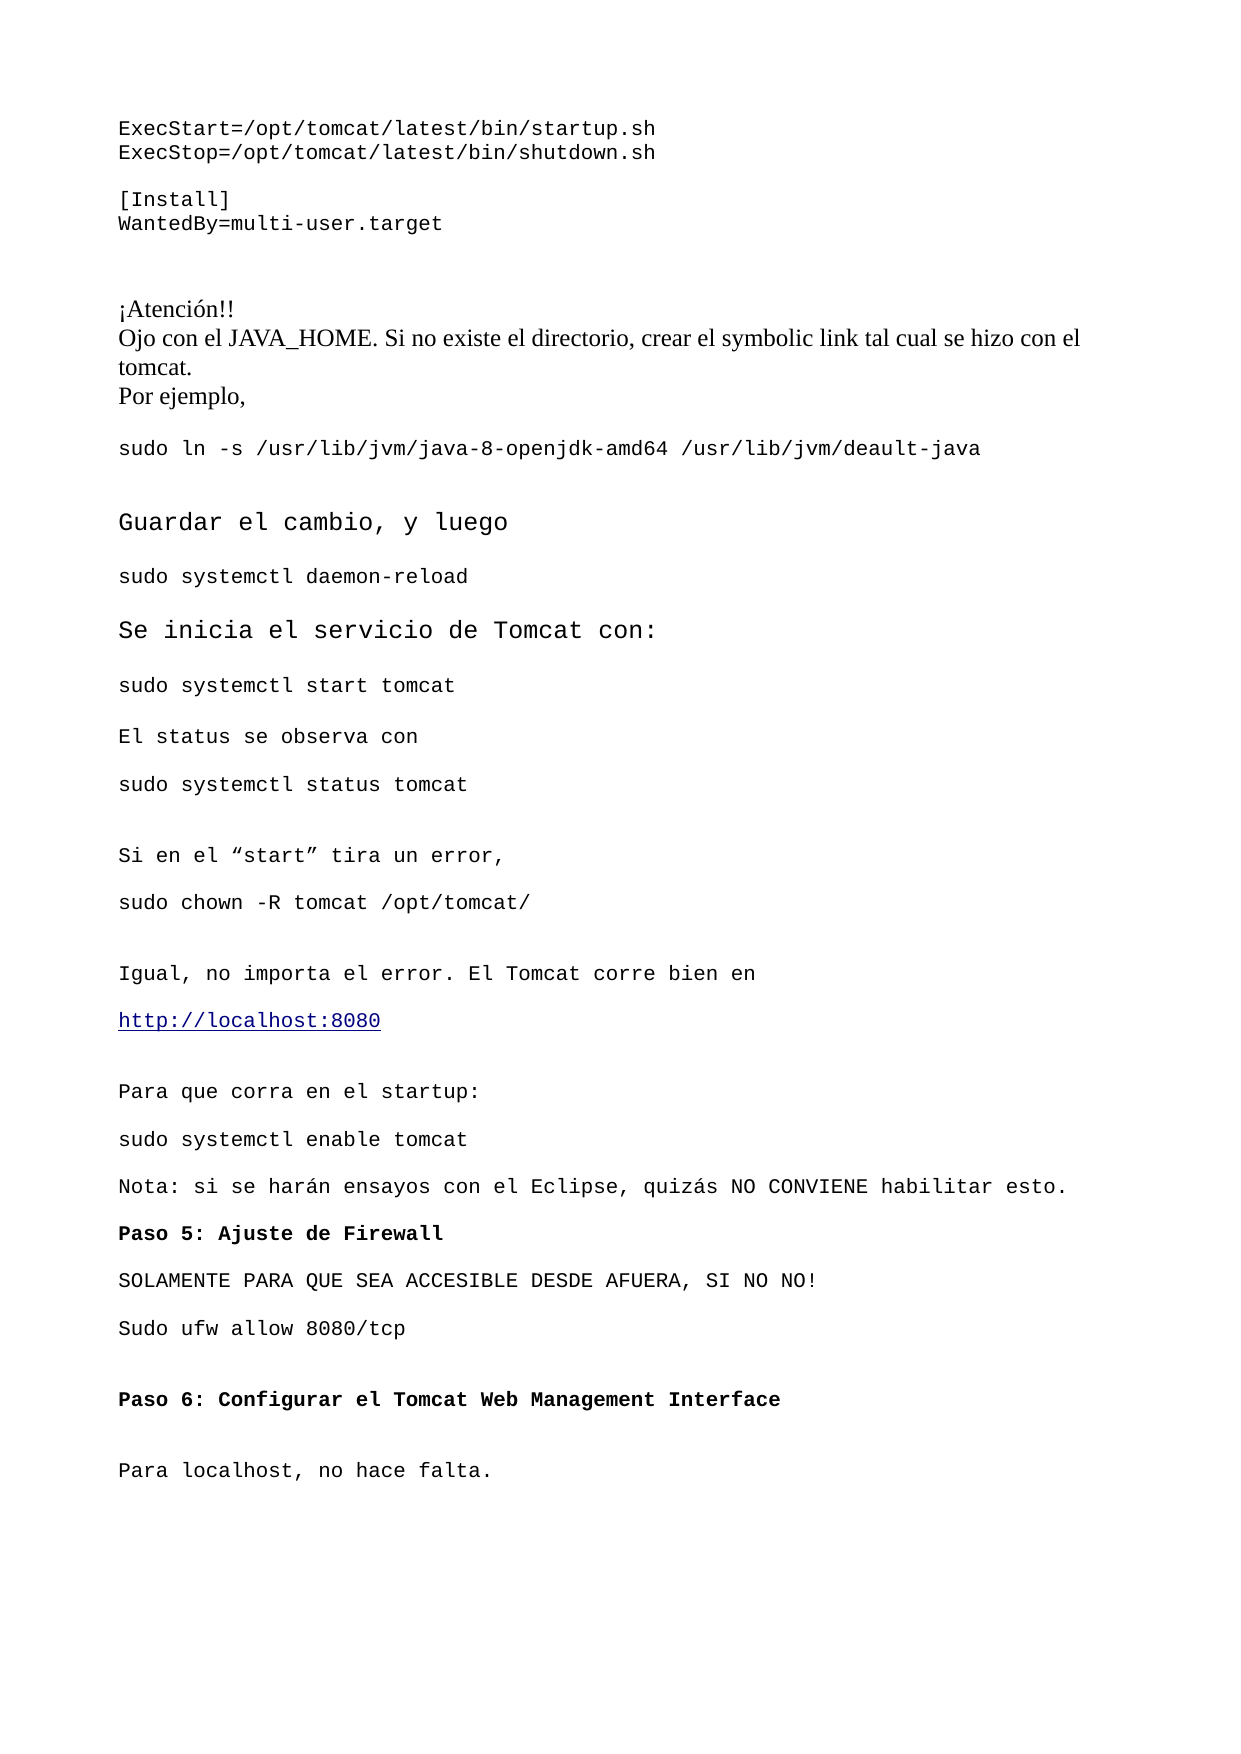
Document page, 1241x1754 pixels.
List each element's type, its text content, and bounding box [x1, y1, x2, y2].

text Paso 6: Configurar el Tomcat Web Management Interface [118, 1389, 1122, 1412]
text [Install] [118, 189, 1122, 213]
text Se inicia el servicio de Tomcat con: [118, 618, 1122, 646]
text sudo systemctl enable tomcat [118, 1128, 1122, 1152]
text http://localhost:8080 [118, 1010, 1122, 1034]
text Ojo con el JAVA_HOME. Si no existe el directorio, crear el symbolic link tal cual se hizo con el tomcat. [118, 323, 1122, 381]
text Nota: si se harán ensayos con el Eclipse, quizás NO CONVIENE habilitar esto. [118, 1176, 1122, 1199]
text Guardar el cambio, y luego [118, 509, 1122, 538]
text Igual, no importa el error. El Tomcat corre bien en [118, 963, 1122, 987]
text sudo systemctl status tomcat [118, 774, 1122, 797]
text sudo systemctl daemon-reload [118, 566, 1122, 589]
text sudo ln -s /usr/lib/jvm/java-8-openjdk-amd64 /usr/lib/jvm/deault-java [118, 438, 1122, 462]
text sudo chown -R tomcat /opt/tomcat/ [118, 892, 1122, 916]
text Para que corra en el startup: [118, 1081, 1122, 1105]
text ExecStart=/opt/tomcat/latest/bin/startup.sh [118, 118, 1122, 142]
text Por ejemplo, [118, 381, 1122, 409]
text sudo systemctl start tomcat [118, 674, 1122, 698]
text Si en el “start” tira un error, [118, 845, 1122, 868]
text WantedBy=multi-user.target [118, 213, 1122, 236]
text ExecStop=/opt/tomcat/latest/bin/shutdown.sh [118, 142, 1122, 165]
text SOLAMENTE PARA QUE SEA ACCESIBLE DESDE AFUERA, SI NO NO! [118, 1270, 1122, 1294]
text Para localhost, no hace falta. [118, 1459, 1122, 1483]
text El status se observa con [118, 727, 1122, 750]
text Sudo ufw allow 8080/tcp [118, 1318, 1122, 1341]
text Paso 5: Ajuste de Firewall [118, 1223, 1122, 1247]
text ¡Atención!! [118, 294, 1122, 323]
